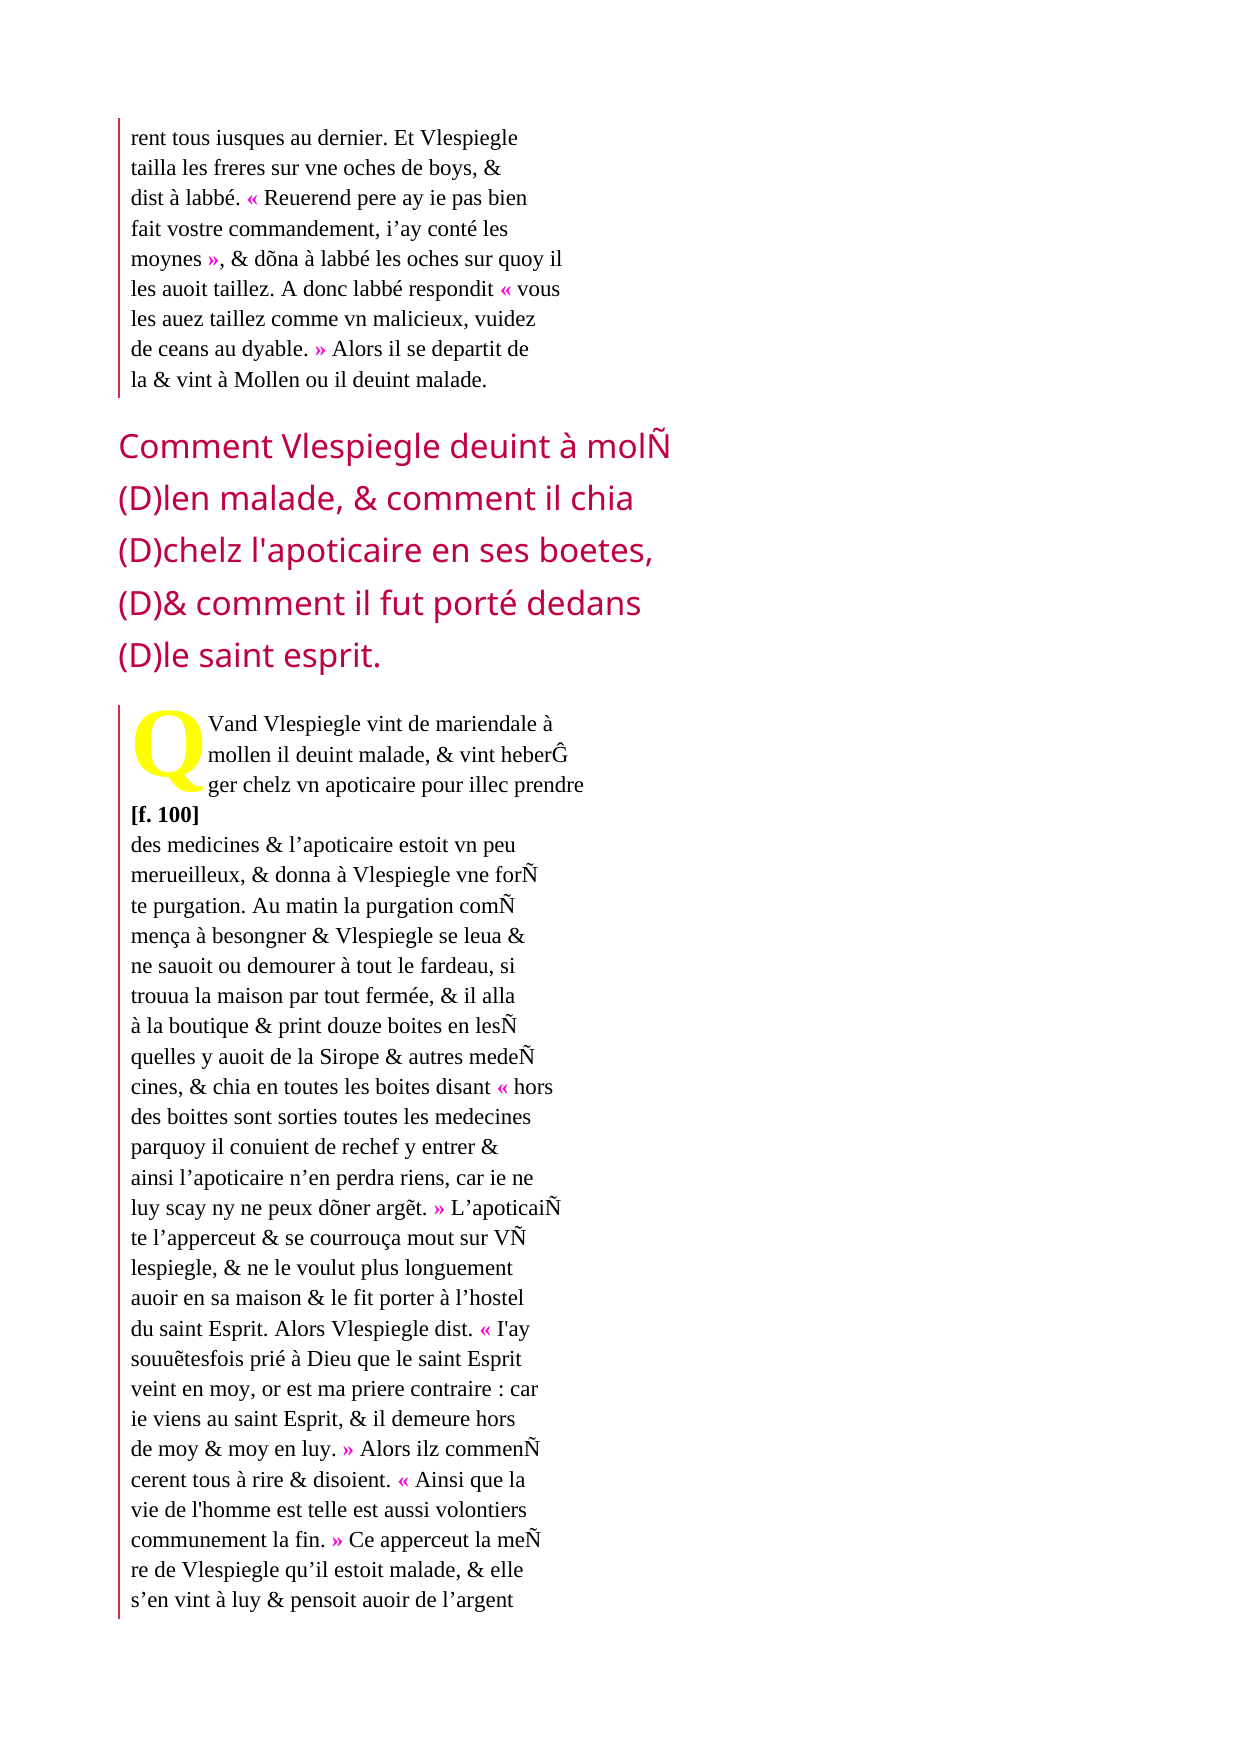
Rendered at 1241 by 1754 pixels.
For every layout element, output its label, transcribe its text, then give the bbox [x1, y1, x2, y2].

text QVand Vlespiegle vint de mariendale à mollen il deuint malade, & vint heberĜ ger chelz vn apoticaire pour illec prendre [f. 100] des medicines & l’apoticaire estoit vn peu merueilleux, & donna à Vlespiegle vne forÑ te purgation. Au matin la purgation comÑ mença à besongner & Vlespiegle se leua & ne sauoit ou demourer à tout le fardeau, si trouua la maison par tout fermée, & il alla à la boutique & print douze boites en lesÑ quelles y auoit de la Sirope & autres medeÑ cines, & chia en toutes les boites disant « hors des boittes sont sorties toutes les medecines parquoy il conuient de rechef y entrer & ainsi l’apoticaire n’en perdra riens, car ie ne luy scay ny ne peux dõner argẽt. » L’apoticaiÑ te l’apperceut & se courrouça mout sur VÑ lespiegle, & ne le voulut plus longuement auoir en sa maison & le fit porter à l’hostel du saint Esprit. Alors Vlespiegle dist. « I'ay souuẽtesfois prié à Dieu que le saint Esprit veint en moy, or est ma priere contraire : car ie viens au saint Esprit, & il demeure hors de moy & moy en luy. » Alors ilz commenÑ cerent tous à rire & disoient. « Ainsi que la vie de l'homme est telle est aussi volontiers communement la fin. » Ce apperceut la meÑ re de Vlespiegle qu’il estoit malade, & elle s’en vint à luy & pensoit auoir de l’argent [118, 704, 1122, 1619]
text Comment Vlespiegle deuint à molÑ (D)len malade, & comment il chia (D)chelz l'apoticaire en ses boetes, (D)& comment il fut porté dedans (D)le saint esprit. [118, 423, 1122, 677]
text rent tous iusques au dernier. Et Vlespiegle tailla les freres sur vne oches de boys, & dist à labbé. « Reuerend pere ay ie pas bien fait vostre commandement, i’ay conté les moynes », & dõna à labbé les oches sur quoy il les auoit taillez. A donc labbé respondit « vous les auez taillez comme vn malicieux, vuidez de ceans au dyable. » Alors il se departit de la & vint à Mollen ou il deuint malade. [120, 118, 1122, 398]
